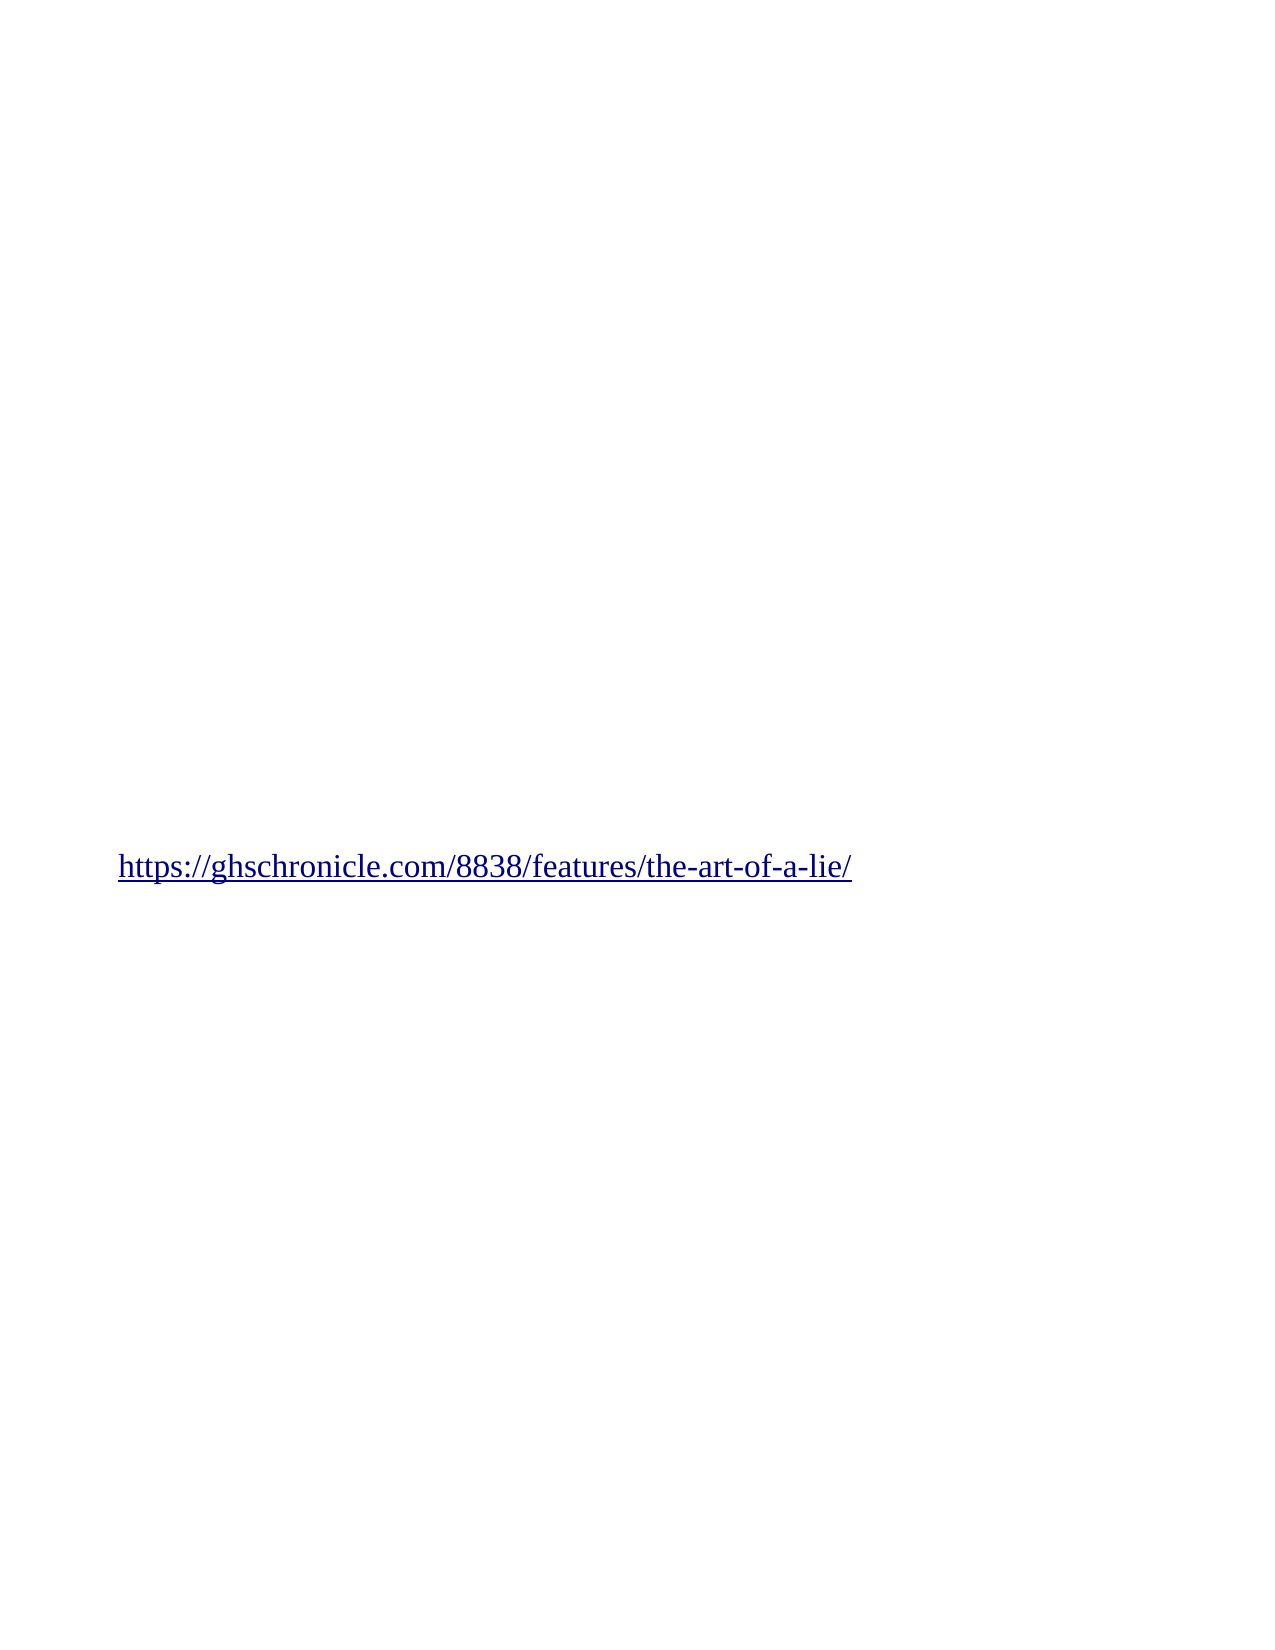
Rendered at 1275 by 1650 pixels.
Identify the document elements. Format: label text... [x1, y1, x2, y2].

text They drank up the knowledge drop that was uncoded in the science puzzle. Meditations by Marcus Aurelius- The Prince [118, 961, 1157, 1115]
text So they look for people who leave them alone, and people who they can interface with on a distance level. [118, 118, 1157, 233]
text Issac nutons treatse A brief history of time Bach Betoven and Motzart Tolstoy Hamlet Gulag archepeligo Lord of the rings Biology Human Optimization [118, 1115, 1157, 1498]
text They look for plants, animals, anything that that will care for them in the way they cannot care for themselves. How strong is their moral compass? When specifically are they willing to compromise their morals- So they don't believe in conventional morality. They are at the punishment reward, and also somewhat in the post conventional standards of morlity. Moral standards based on their understanding of the world. And they could clearly see that people were lying on the slug, and that they were doing it to maintain control and exploit and manage people. Arthur didn't want to be exploited or managed, so he took up lying to get to an ends. He see's directly that most of the stuff in this universe is doing that, and he has no qualms hurting, or doing things others wouldn't https://ghschronicle.com/8838/features/the-art-of-a-lie/ They last ten books they read- [118, 233, 1157, 961]
